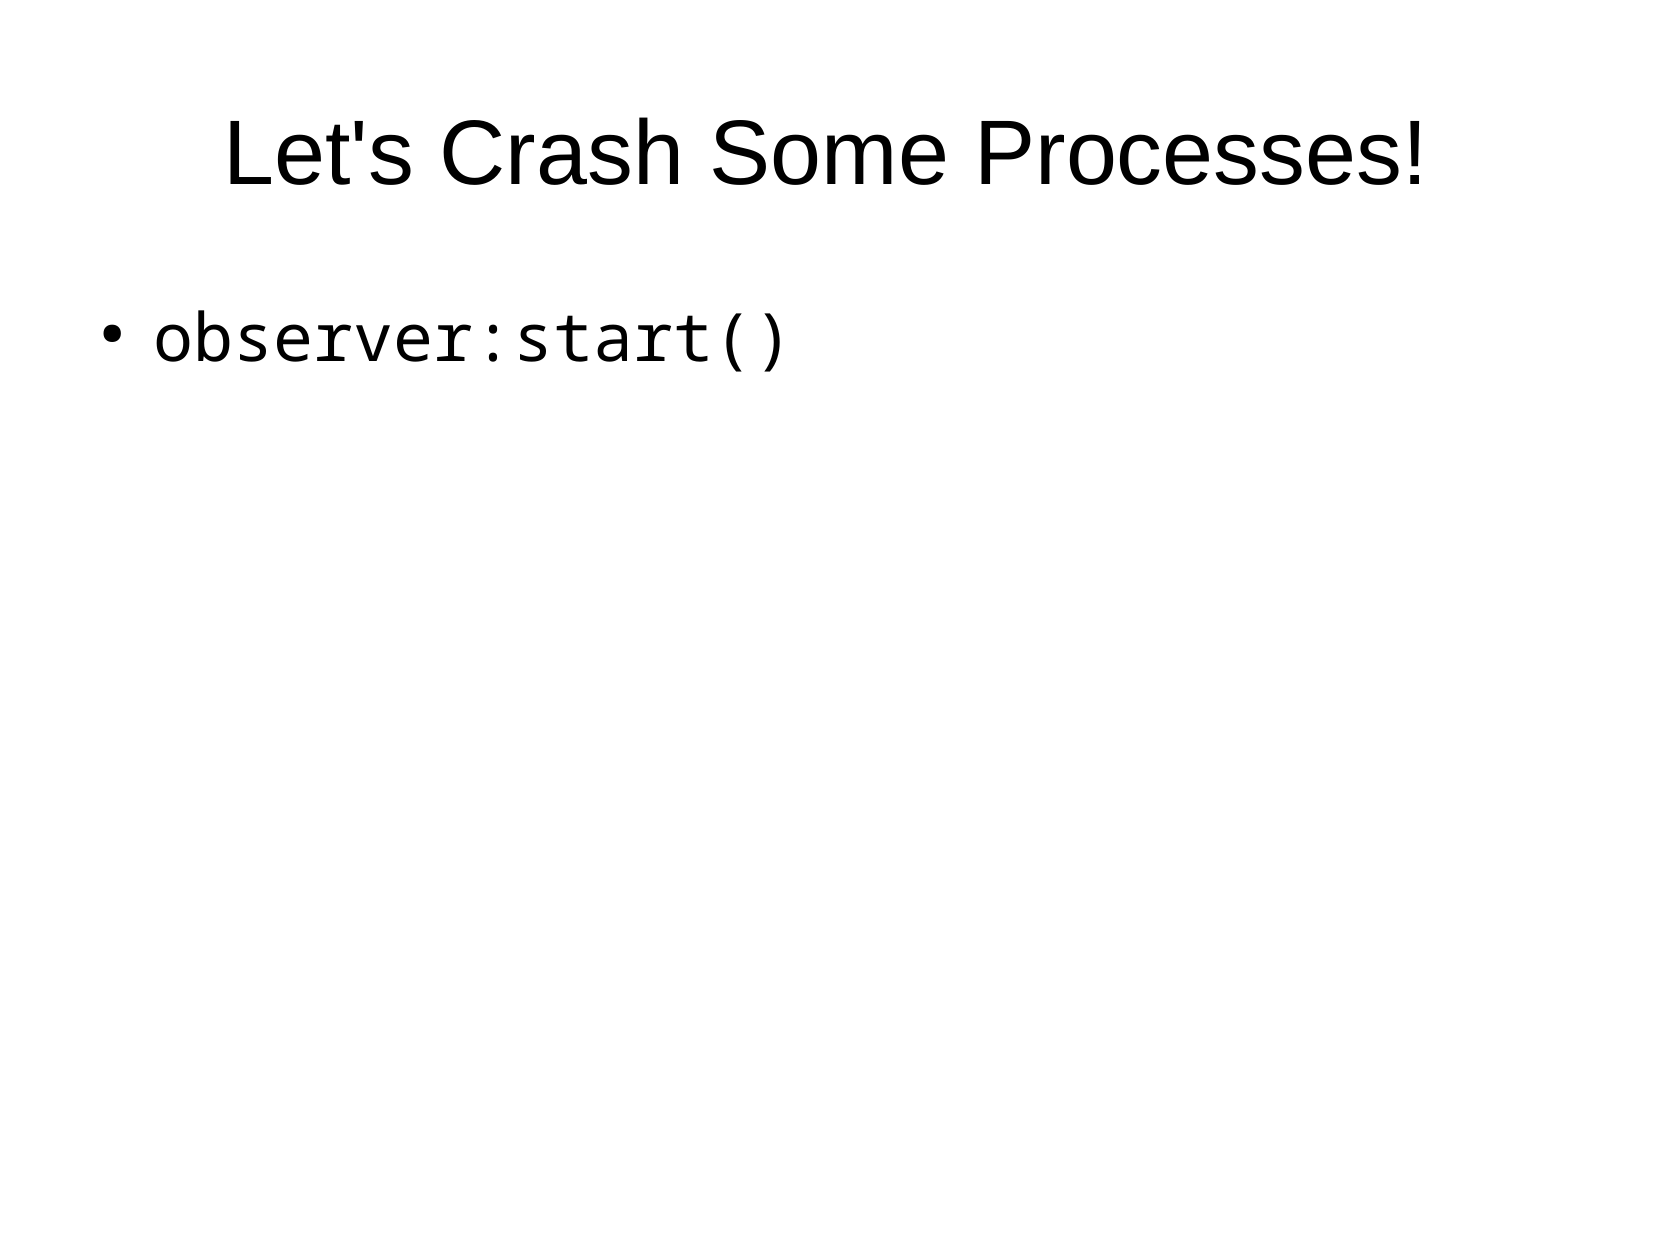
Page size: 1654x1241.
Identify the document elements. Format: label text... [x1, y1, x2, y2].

title Let's Crash Some Processes! [82, 49, 1571, 257]
list observer:start() [82, 290, 1571, 1010]
